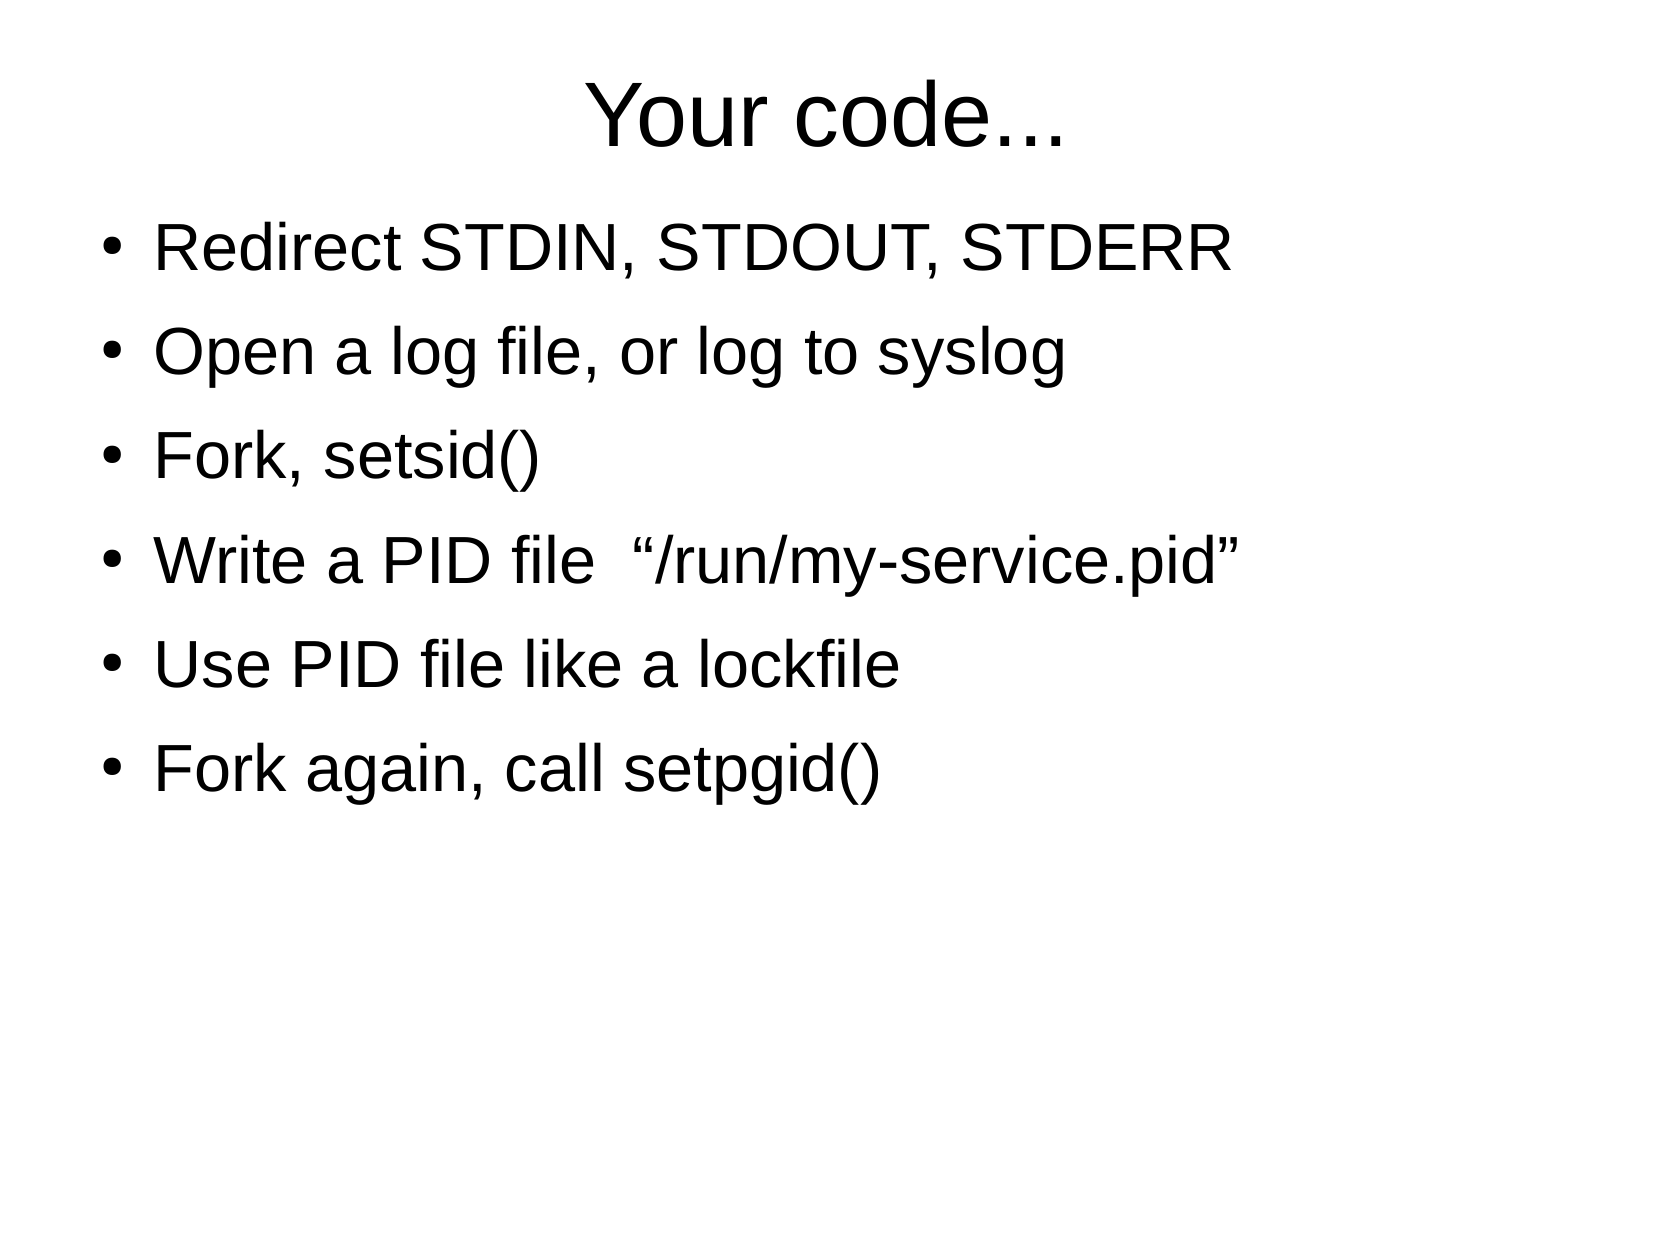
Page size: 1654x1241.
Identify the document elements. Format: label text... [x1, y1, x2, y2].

title Your code... [82, 49, 1571, 181]
list Redirect STDIN, STDOUT, STDERR Open a log file, or log to syslog Fork, setsid() Write a PID file “/run/my-service.pid” Use PID file like a lockfile Fork again, call setpgid() [82, 210, 1571, 1010]
